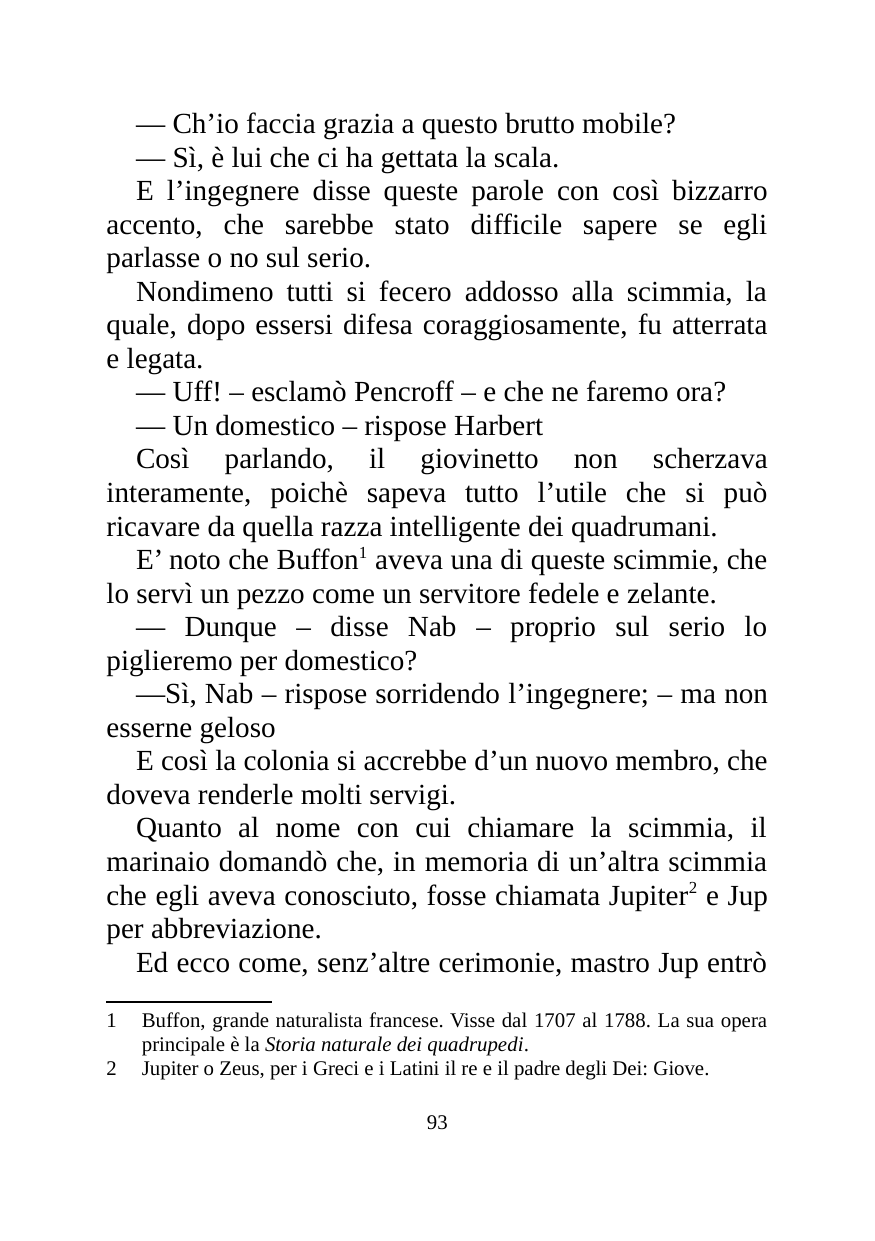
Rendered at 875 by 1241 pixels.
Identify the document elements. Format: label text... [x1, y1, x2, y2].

text E l’ingegnere disse queste parole con così bizzarro accento, che sarebbe stato difficile sapere se egli parlasse o no sul serio. [106, 173, 768, 274]
text Ed ecco come, senz’altre cerimonie, mastro Jup entrò [106, 945, 768, 978]
text Jupiter o Zeus, per i Greci e i Latini il re e il padre degli Dei: Giove. [106, 1056, 768, 1080]
text — Sì, è lui che ci ha gettata la scala. [106, 140, 768, 173]
text E così la colonia si accrebbe d’un nuovo membro, che doveva renderle molti servigi. [106, 743, 768, 811]
text E’ noto che Buffon aveva una di queste scimmie, che lo servì un pezzo come un servitore fedele e zelante. [106, 542, 768, 609]
text Così parlando, il giovinetto non scherzava interamente, poichè sapeva tutto l’utile che si può ricavare da quella razza intelligente dei quadrumani. [106, 442, 768, 542]
text Quanto al nome con cui chiamare la scimmia, il marinaio domandò che, in memoria di un’altra scimmia che egli aveva conosciuto, fosse chiamata Jupiter e Jup per abbreviazione. [106, 811, 768, 945]
text Buffon, grande naturalista francese. Visse dal 1707 al 1788. La sua opera principale è la Storia naturale dei quadrupedi. [106, 1008, 768, 1056]
text Nondimeno tutti si fecero addosso alla scimmia, la quale, dopo essersi difesa coraggiosamente, fu atterrata e legata. [106, 274, 768, 374]
text —Sì, Nab ‒ rispose sorridendo l’ingegnere; ‒ ma non esserne geloso [106, 676, 768, 743]
text — Dunque ‒ disse Nab ‒ proprio sul serio lo piglieremo per domestico? [106, 609, 768, 676]
text — Un domestico ‒ rispose Harbert [106, 408, 768, 442]
text — Uff! ‒ esclamò Pencroff ‒ e che ne faremo ora? [106, 374, 768, 408]
text — Ch’io faccia grazia a questo brutto mobile? [106, 106, 768, 140]
